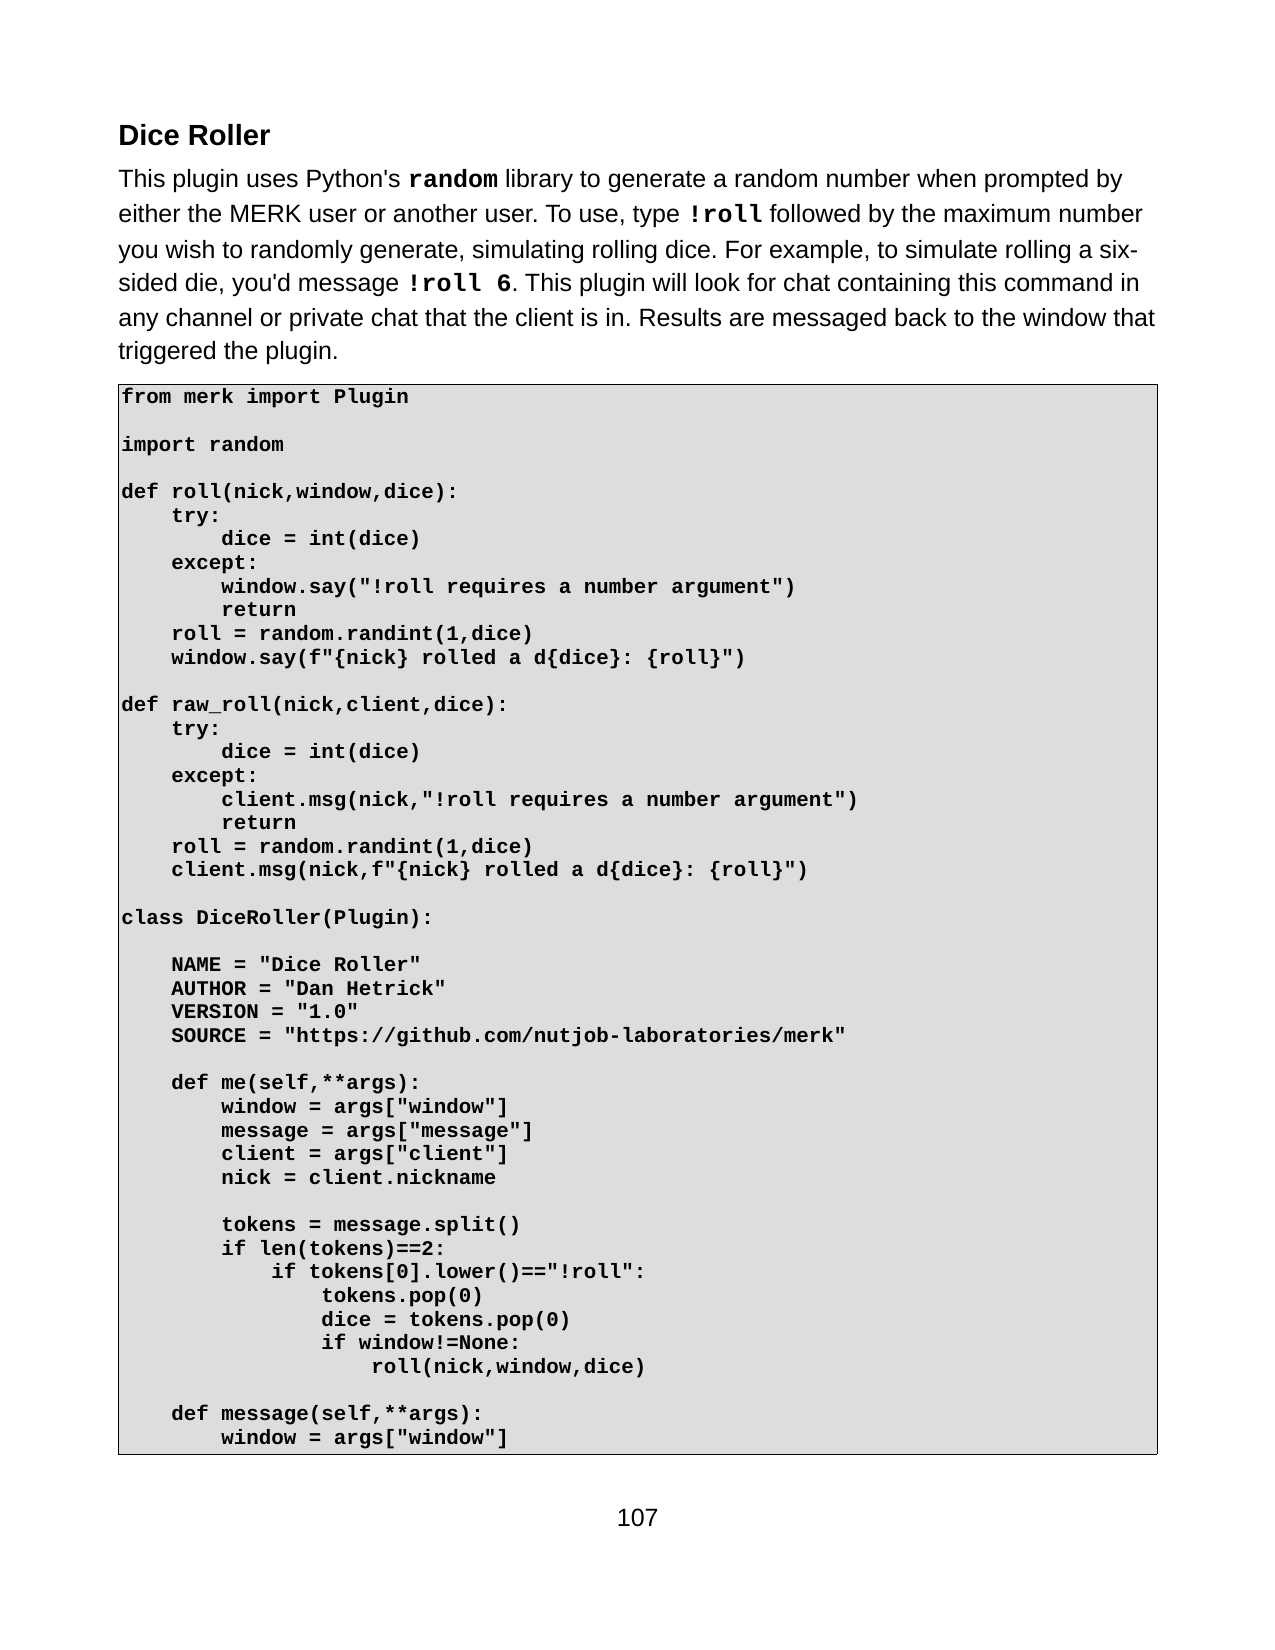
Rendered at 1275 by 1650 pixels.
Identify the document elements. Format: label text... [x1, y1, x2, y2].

table_header from merk import Plugin import random def roll(nick,window,dice): try: dice = int(dice) except: window.say("!roll requires a number argument") return roll = random.randint(1,dice) window.say(f"{nick} rolled a d{dice}: {roll}") def raw_roll(nick,client,dice): try: dice = int(dice) except: client.msg(nick,"!roll requires a number argument") return roll = random.randint(1,dice) client.msg(nick,f"{nick} rolled a d{dice}: {roll}") class DiceRoller(Plugin): NAME = "Dice Roller" AUTHOR = "Dan Hetrick" VERSION = "1.0" SOURCE = "https://github.com/nutjob-laboratories/merk" def me(self,**args): window = args["window"] message = args["message"] client = args["client"] nick = client.nickname tokens = message.split() if len(tokens)==2: if tokens[0].lower()=="!roll": tokens.pop(0) dice = tokens.pop(0) if window!=None: roll(nick,window,dice) def message(self,**args): window = args["window"] [119, 385, 1157, 1454]
subtitle Dice Roller [118, 118, 1157, 152]
text This plugin uses Python's random library to generate a random number when prompted by either the MERK user or another user. To use, type !roll followed by the maximum number you wish to randomly generate, simulating rolling dice. For example, to simulate rolling a six-sided die, you'd message !roll 6. This plugin will look for chat containing this command in any channel or private chat that the client is in. Results are messaged back to the window that triggered the plugin. [118, 164, 1157, 364]
